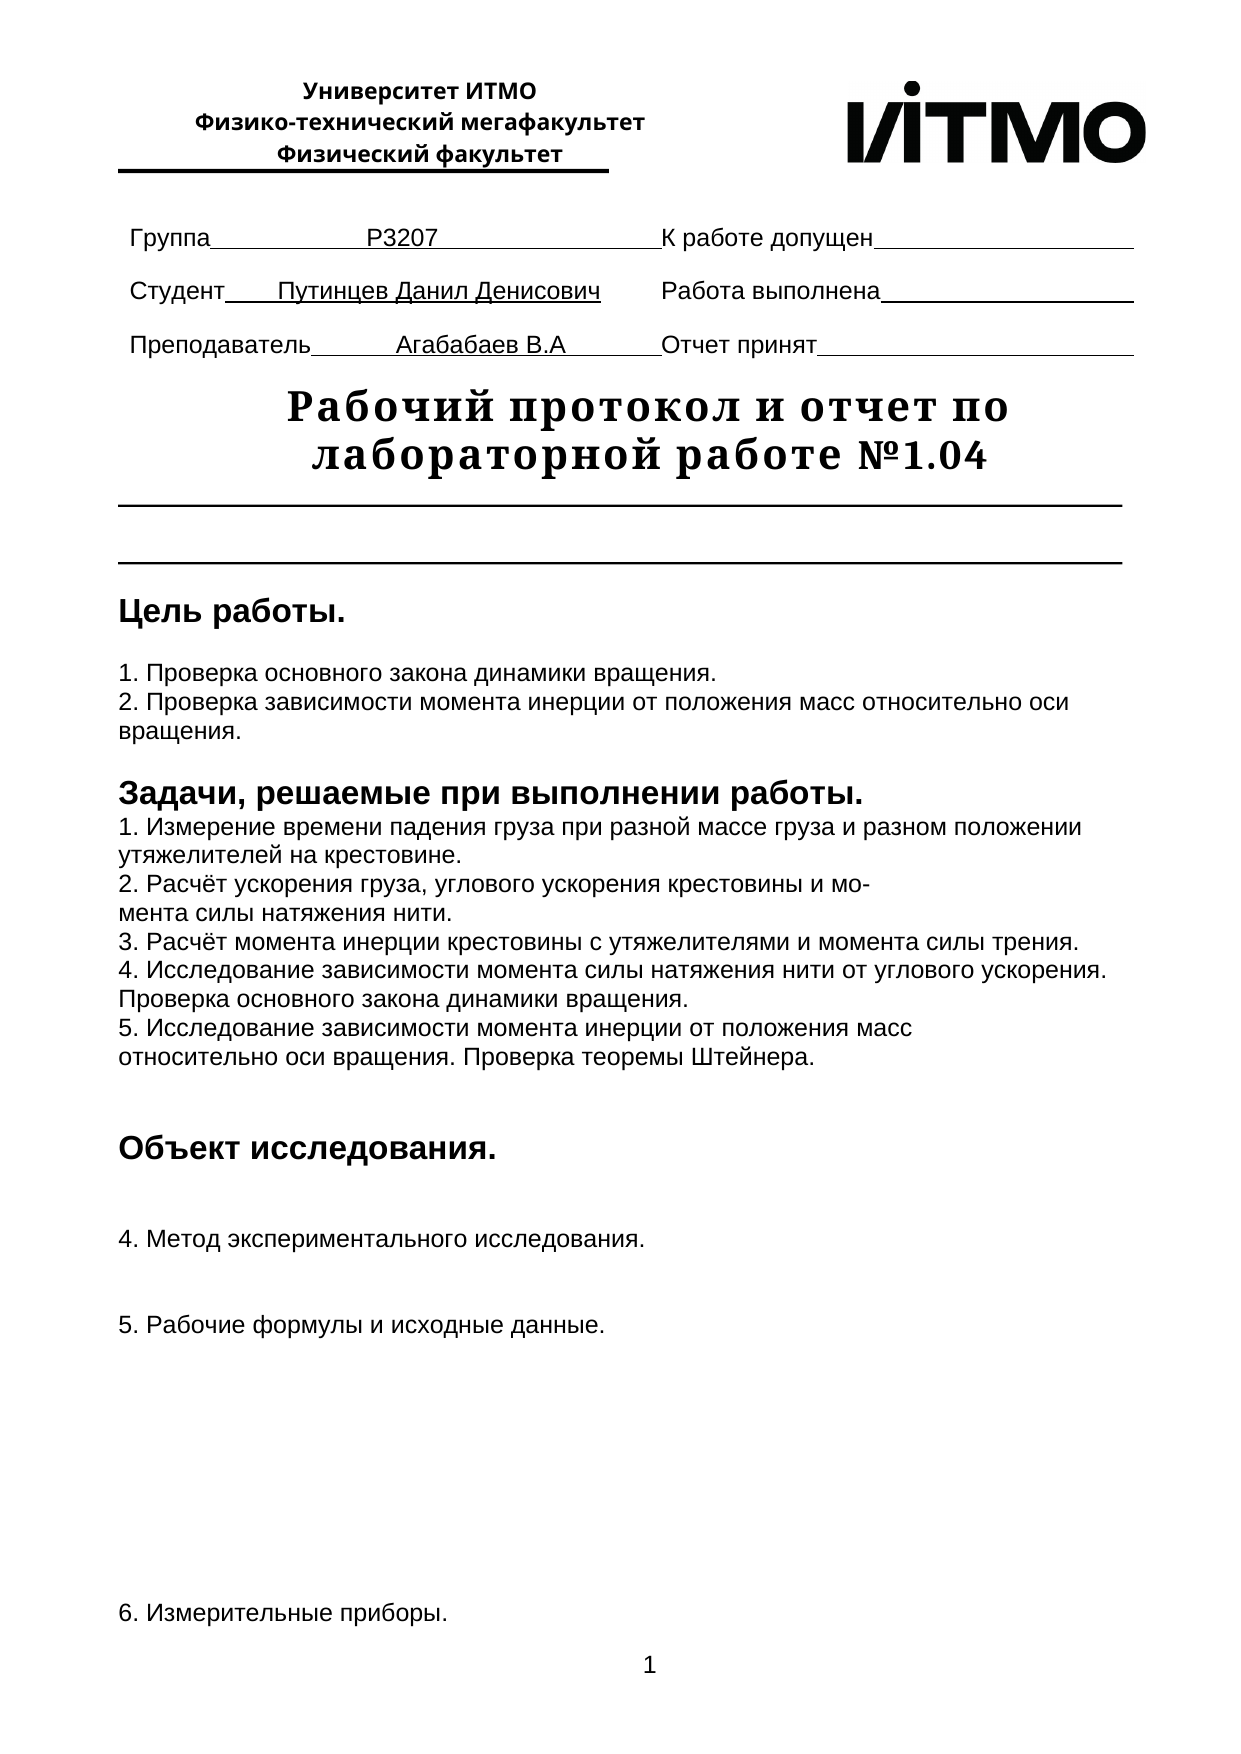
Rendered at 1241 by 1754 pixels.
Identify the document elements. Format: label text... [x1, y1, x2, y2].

text Рабочий протокол и отчет по лабораторной работе №1.04 [118, 384, 1181, 480]
table_cell Работа выполнена [650, 251, 1181, 305]
table_cell Отчет принят [650, 305, 1181, 359]
text 4. Метод экспериментального исследования. [118, 1224, 1181, 1252]
text Цель работы. [118, 591, 1181, 629]
text 1. Измерение времени падения груза при разной массе груза и разном положении утяжелителей на крестовине. [118, 812, 1181, 869]
table_header К работе допущен [650, 198, 1181, 251]
text относительно оси вращения. Проверка теоремы Штейнера. [118, 1042, 1181, 1070]
text мента силы натяжения нити. [118, 898, 1181, 927]
text 5. Исследование зависимости момента инерции от положения масс [118, 1013, 1181, 1042]
text 2. Расчёт ускорения груза, углового ускорения крестовины и мо- [118, 869, 1181, 898]
text Задачи, решаемые при выполнении работы. [118, 773, 1181, 812]
text 5. Рабочие формулы и исходные данные. [118, 1310, 1181, 1339]
text 6. Измерительные приборы. [118, 1597, 1181, 1626]
text 2. Проверка зависимости момента инерции от положения масс относительно оси вращения. [118, 687, 1181, 744]
text 1. Проверка основного закона динамики вращения. [118, 658, 1181, 687]
table_cell Студент Путинцев Данил Денисович [118, 251, 649, 305]
text 3. Расчёт момента инерции крестовины с утяжелителями и момента силы трения. [118, 927, 1181, 955]
text 4. Исследование зависимости момента силы натяжения нити от углового ускорения. Проверка основного закона динамики вращения. [118, 955, 1181, 1013]
table_header Группа P3207 [118, 198, 649, 251]
table_cell Преподаватель Агабабаев В.А [118, 305, 649, 359]
picture [847, 81, 1146, 163]
text Объект исследования. [118, 1128, 1181, 1166]
